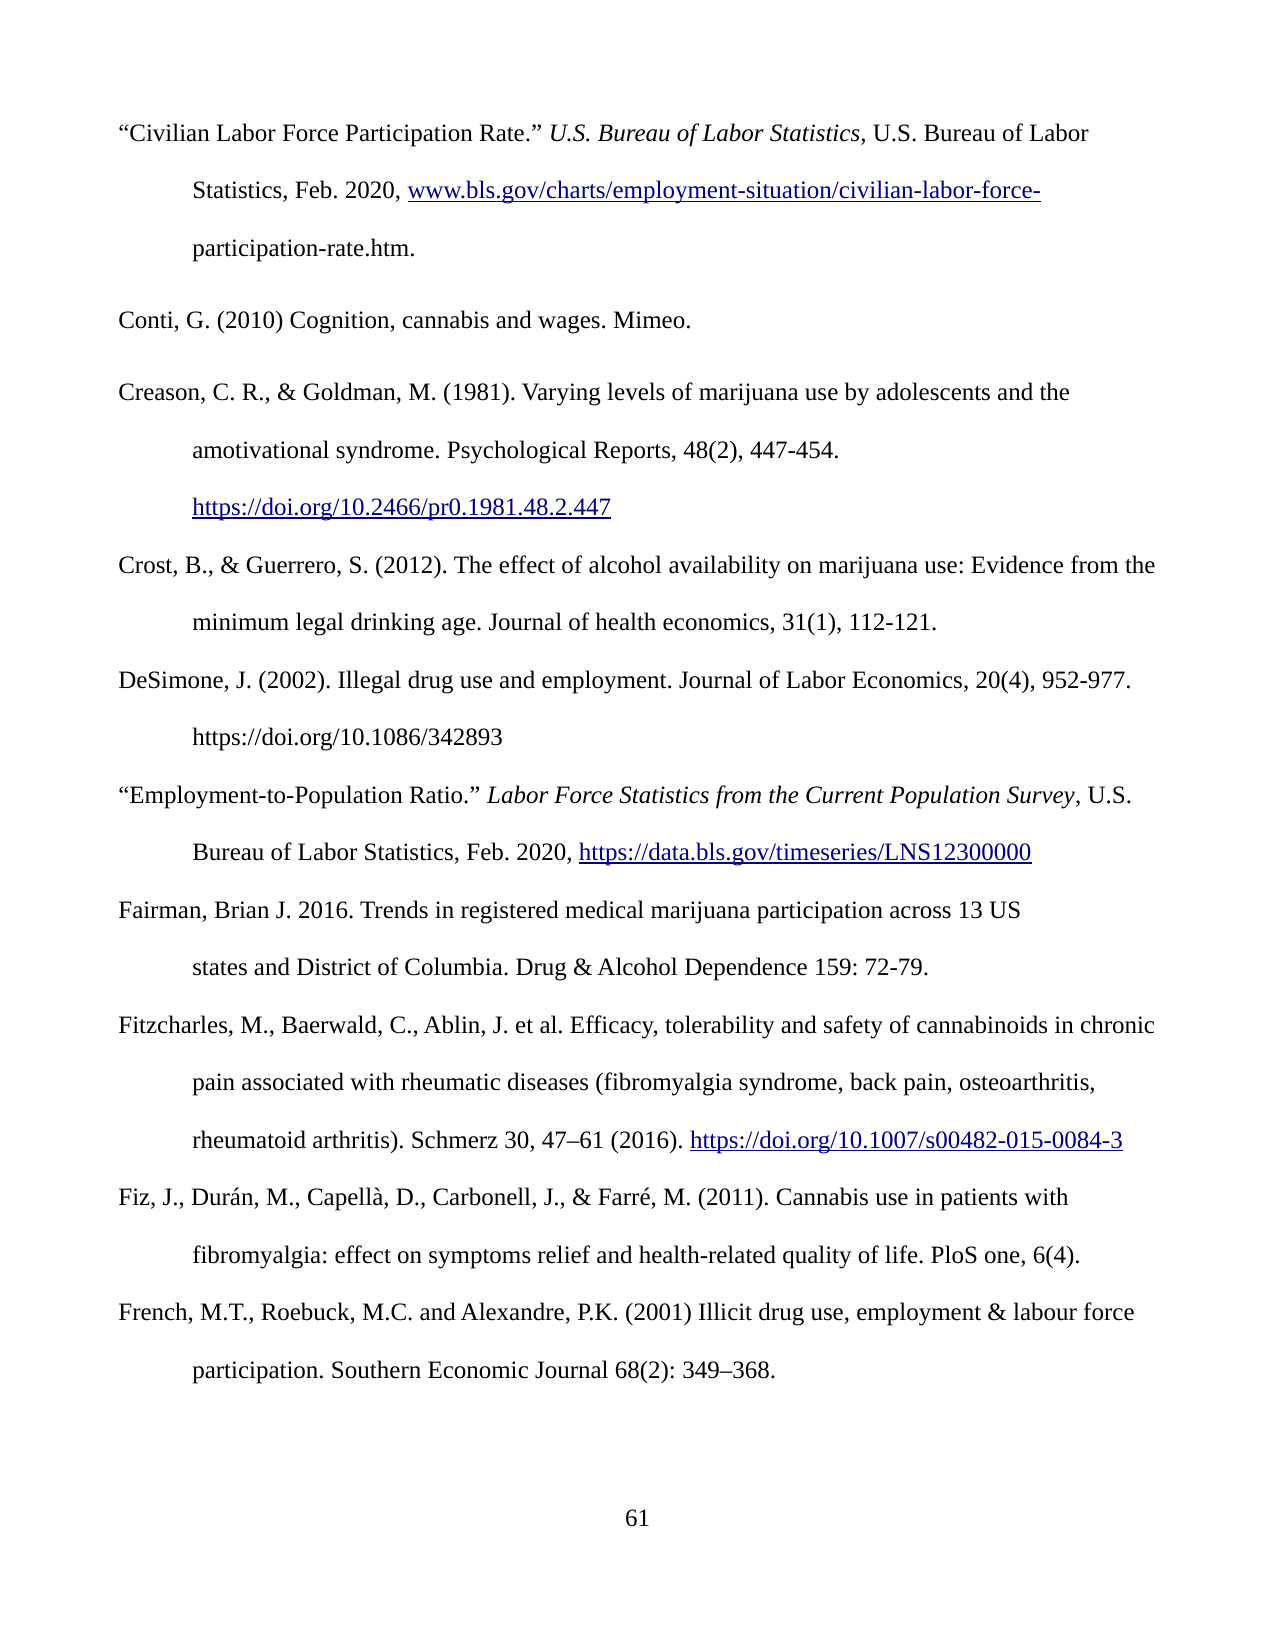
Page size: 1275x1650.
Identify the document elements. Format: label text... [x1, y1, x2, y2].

text French, M.T., Roebuck, M.C. and Alexandre, P.K. (2001) Illicit drug use, employment & labour force participation. Southern Economic Journal 68(2): 349–368. [118, 1297, 1157, 1383]
text Conti, G. (2010) Cognition, cannabis and wages. Mimeo. [118, 305, 1157, 334]
text Crost, B., & Guerrero, S. (2012). The effect of alcohol availability on marijuana use: Evidence from the minimum legal drinking age. Journal of health economics, 31(1), 112-121. [118, 550, 1157, 636]
text DeSimone, J. (2002). Illegal drug use and employment. Journal of Labor Economics, 20(4), 952-977. https://doi.org/10.1086/342893 [118, 665, 1157, 751]
text Fitzcharles, M., Baerwald, C., Ablin, J. et al. Efficacy, tolerability and safety of cannabinoids in chronic pain associated with rheumatic diseases (fibromyalgia syndrome, back pain, osteoarthritis, rheumatoid arthritis). Schmerz 30, 47–61 (2016). https://doi.org/10.1007/s00482-015-0084-3 [118, 1010, 1157, 1153]
text “Civilian Labor Force Participation Rate.” U.S. Bureau of Labor Statistics, U.S. Bureau of Labor Statistics, Feb. 2020, www.bls.gov/charts/employment-situation/civilian-labor-force- participation-rate.htm. [118, 118, 1157, 262]
text states and District of Columbia. Drug & Alcohol Dependence 159: 72-79. [118, 952, 1157, 981]
text Creason, C. R., & Goldman, M. (1981). Varying levels of marijuana use by adolescents and the amotivational syndrome. Psychological Reports, 48(2), 447-454. https://doi.org/10.2466/pr0.1981.48.2.447 [118, 377, 1157, 521]
text Fiz, J., Durán, M., Capellà, D., Carbonell, J., & Farré, M. (2011). Cannabis use in patients with fibromyalgia: effect on symptoms relief and health-related quality of life. PloS one, 6(4). [118, 1182, 1157, 1268]
text “Employment-to-Population Ratio.” Labor Force Statistics from the Current Population Survey, U.S. Bureau of Labor Statistics, Feb. 2020, https://data.bls.gov/timeseries/LNS12300000 [118, 780, 1157, 866]
text Fairman, Brian J. 2016. Trends in registered medical marijuana participation across 13 US [118, 895, 1157, 923]
